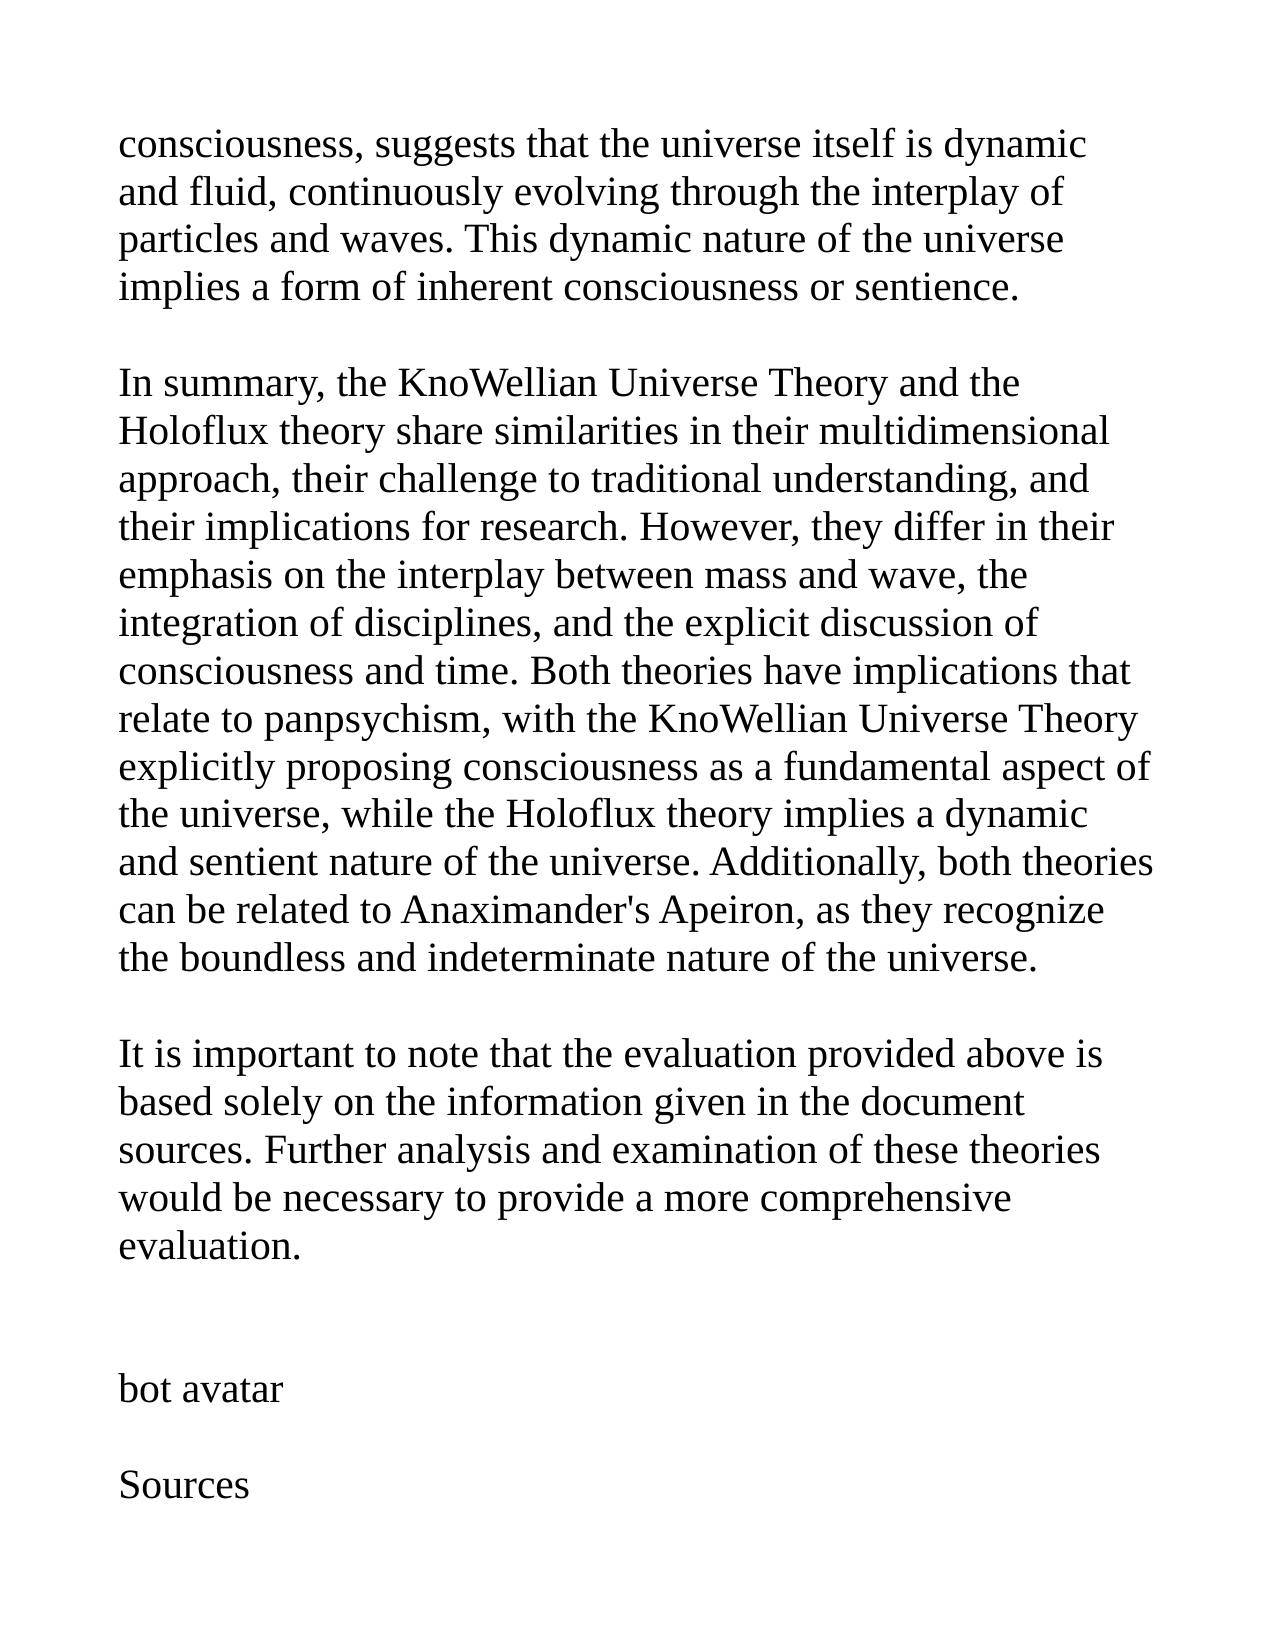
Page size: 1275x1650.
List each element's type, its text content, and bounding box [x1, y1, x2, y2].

text It is important to note that the evaluation provided above is based solely on the information given in the document sources. Further analysis and examination of these theories would be necessary to provide a more comprehensive evaluation. [118, 1028, 1157, 1268]
text consciousness, suggests that the universe itself is dynamic and fluid, continuously evolving through the interplay of particles and waves. This dynamic nature of the universe implies a form of inherent consciousness or sentience. [118, 118, 1157, 310]
text Sources [118, 1460, 1157, 1508]
text bot avatar [118, 1364, 1157, 1412]
text In summary, the KnoWellian Universe Theory and the Holoflux theory share similarities in their multidimensional approach, their challenge to traditional understanding, and their implications for research. However, they differ in their emphasis on the interplay between mass and wave, the integration of disciplines, and the explicit discussion of consciousness and time. Both theories have implications that relate to panpsychism, with the KnoWellian Universe Theory explicitly proposing consciousness as a fundamental aspect of the universe, while the Holoflux theory implies a dynamic and sentient nature of the universe. Additionally, both theories can be related to Anaximander's Apeiron, as they recognize the boundless and indeterminate nature of the universe. [118, 358, 1157, 981]
